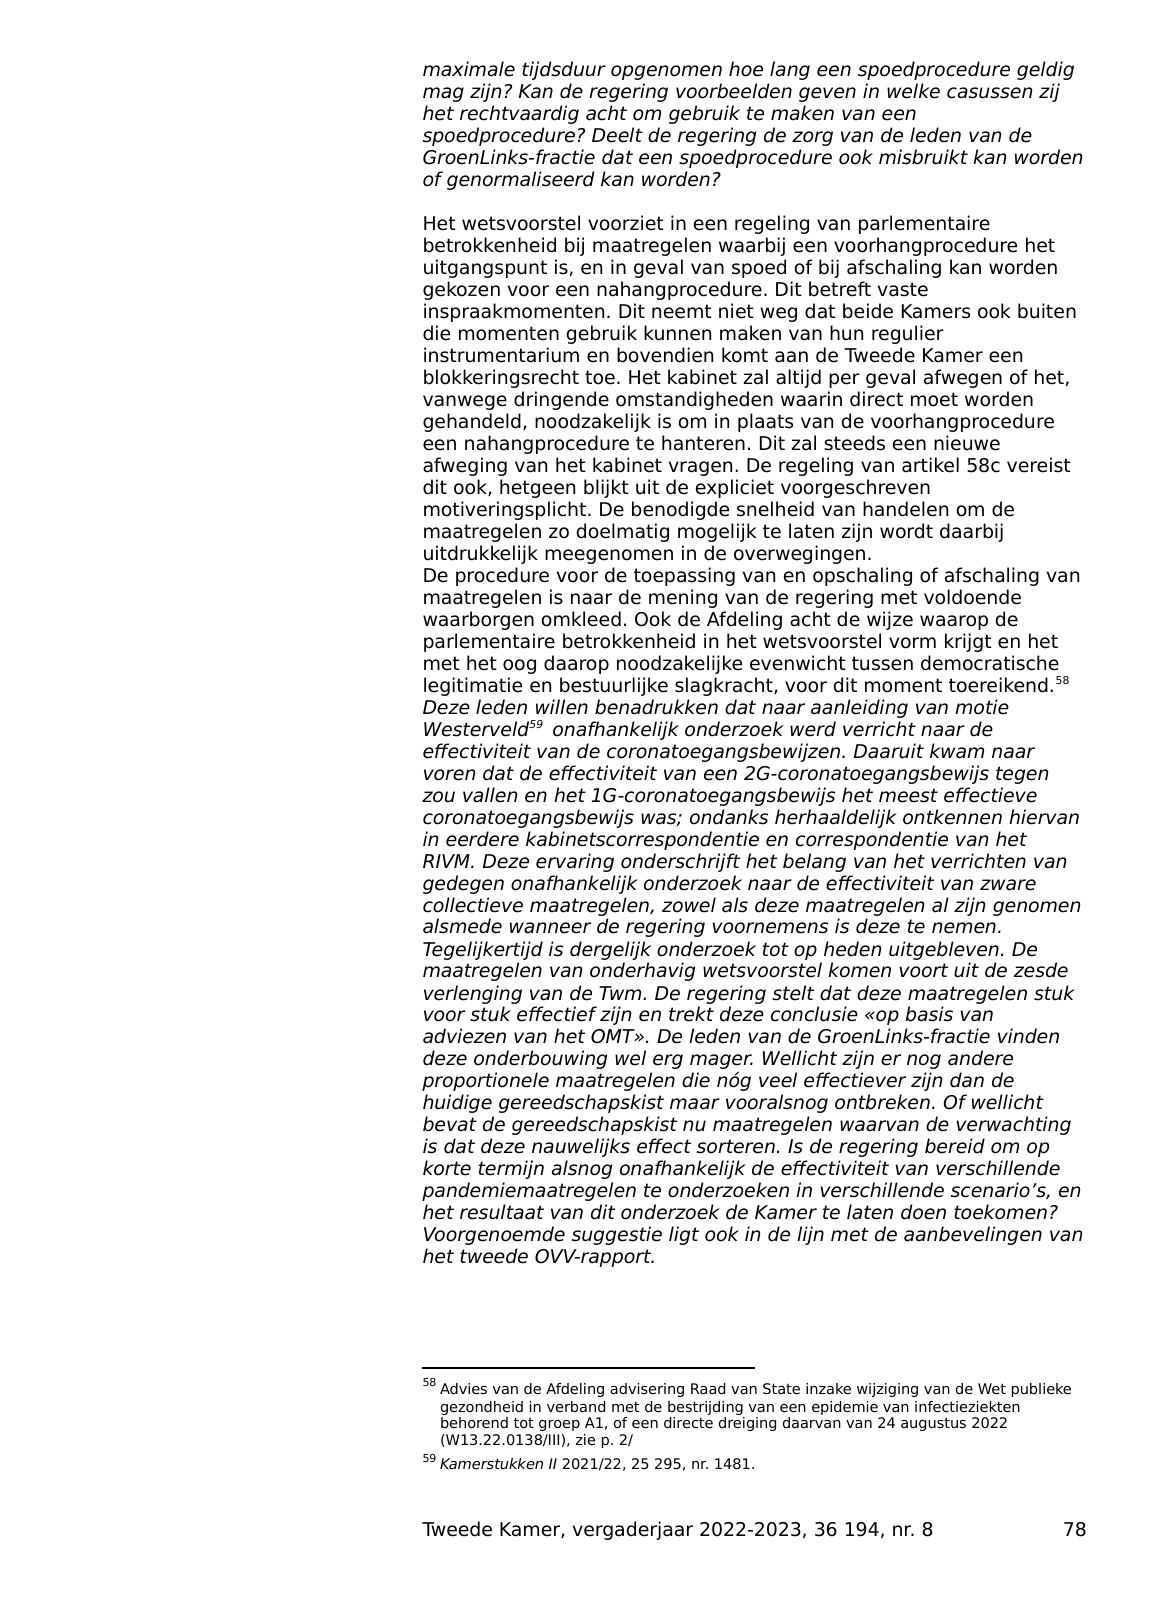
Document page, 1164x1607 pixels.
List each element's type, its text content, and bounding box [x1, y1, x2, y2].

text maximale tijdsduur opgenomen hoe lang een spoedprocedure geldig mag zijn? Kan de regering voorbeelden geven in welke casussen zij het rechtvaardig acht om gebruik te maken van een spoedprocedure? Deelt de regering de zorg van de leden van de GroenLinks-fractie dat een spoedprocedure ook misbruikt kan worden of genormaliseerd kan worden? [422, 59, 1087, 191]
text De procedure voor de toepassing van en opschaling of afschaling van maatregelen is naar de mening van de regering met voldoende waarborgen omkleed. Ook de Afdeling acht de wijze waarop de parlementaire betrokkenheid in het wetsvoorstel vorm krijgt en het met het oog daarop noodzakelijke evenwicht tussen democratische legitimatie en bestuurlijke slagkracht, voor dit moment toereikend. [422, 565, 1087, 697]
text Advies van de Afdeling advisering Raad van State inzake wijziging van de Wet publieke gezondheid in verband met de bestrijding van een epidemie van infectieziekten behorend tot groep A1, of een directe dreiging daarvan van 24 augustus 2022 (W13.22.0138/III), zie p. 2/ [422, 1377, 1087, 1449]
text Deze leden willen benadrukken dat naar aanleiding van motie Westerveld onafhankelijk onderzoek werd verricht naar de effectiviteit van de coronatoegangsbewijzen. Daaruit kwam naar voren dat de effectiviteit van een 2G-coronatoegangsbewijs tegen zou vallen en het 1G-coronatoegangsbewijs het meest effectieve coronatoegangsbewijs was; ondanks herhaaldelijk ontkennen hiervan in eerdere kabinetscorrespondentie en correspondentie van het RIVM. Deze ervaring onderschrijft het belang van het verrichten van gedegen onafhankelijk onderzoek naar de effectiviteit van zware collectieve maatregelen, zowel als deze maatregelen al zijn genomen alsmede wanneer de regering voornemens is deze te nemen. Tegelijkertijd is dergelijk onderzoek tot op heden uitgebleven. De maatregelen van onderhavig wetsvoorstel komen voort uit de zesde verlenging van de Twm. De regering stelt dat deze maatregelen stuk voor stuk effectief zijn en trekt deze conclusie «op basis van adviezen van het OMT». De leden van de GroenLinks-fractie vinden deze onderbouwing wel erg mager. Wellicht zijn er nog andere proportionele maatregelen die nóg veel effectiever zijn dan de huidige gereedschapskist maar vooralsnog ontbreken. Of wellicht bevat de gereedschapskist nu maatregelen waarvan de verwachting is dat deze nauwelijks effect sorteren. Is de regering bereid om op korte termijn alsnog onafhankelijk de effectiviteit van verschillende pandemiemaatregelen te onderzoeken in verschillende scenario’s, en het resultaat van dit onderzoek de Kamer te laten doen toekomen? Voorgenoemde suggestie ligt ook in de lijn met de aanbevelingen van het tweede OVV-rapport. [422, 697, 1087, 1268]
text Het wetsvoorstel voorziet in een regeling van parlementaire betrokkenheid bij maatregelen waarbij een voorhangprocedure het uitgangspunt is, en in geval van spoed of bij afschaling kan worden gekozen voor een nahangprocedure. Dit betreft vaste inspraakmomenten. Dit neemt niet weg dat beide Kamers ook buiten die momenten gebruik kunnen maken van hun regulier instrumentarium en bovendien komt aan de Tweede Kamer een blokkeringsrecht toe. Het kabinet zal altijd per geval afwegen of het, vanwege dringende omstandigheden waarin direct moet worden gehandeld, noodzakelijk is om in plaats van de voorhangprocedure een nahangprocedure te hanteren. Dit zal steeds een nieuwe afweging van het kabinet vragen. De regeling van artikel 58c vereist dit ook, hetgeen blijkt uit de expliciet voorgeschreven motiveringsplicht. De benodigde snelheid van handelen om de maatregelen zo doelmatig mogelijk te laten zijn wordt daarbij uitdrukkelijk meegenomen in de overwegingen. [422, 213, 1087, 565]
text Kamerstukken II 2021/22, 25 295, nr. 1481. [422, 1452, 1087, 1474]
